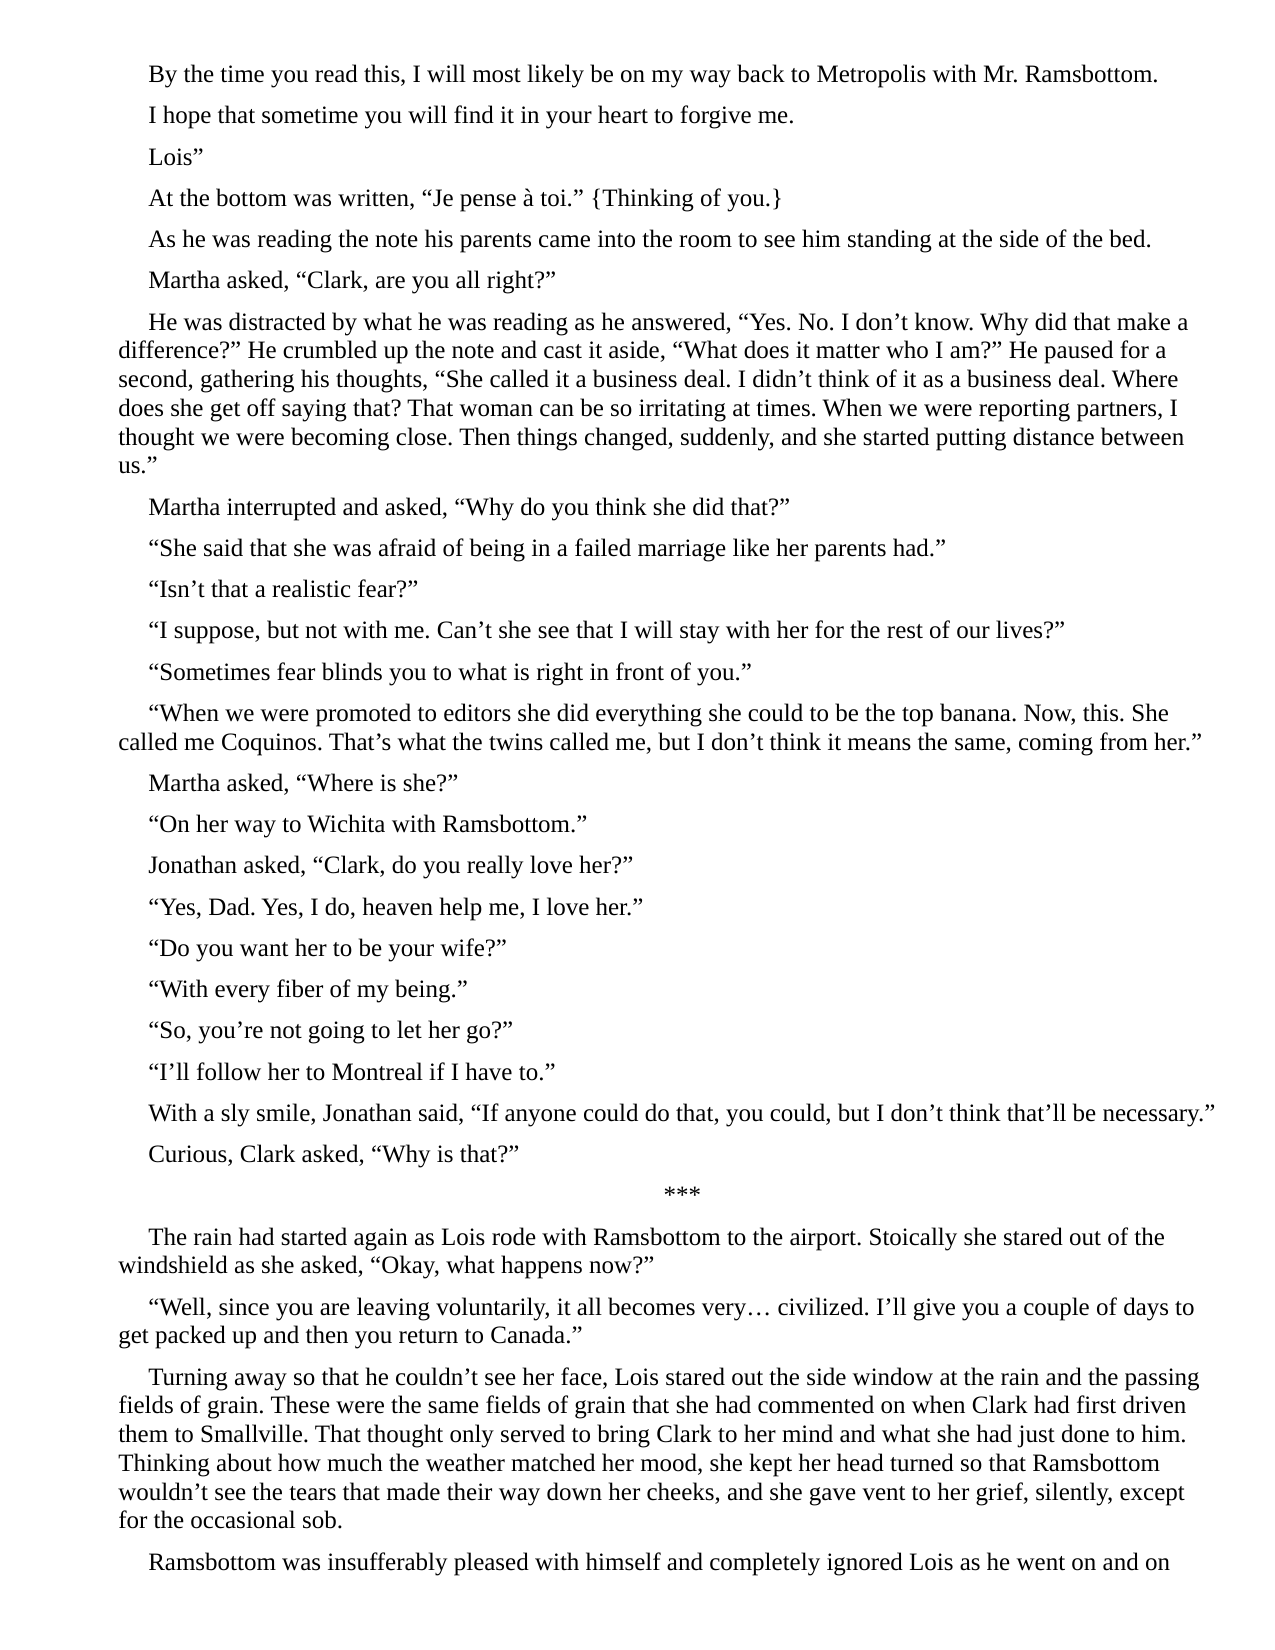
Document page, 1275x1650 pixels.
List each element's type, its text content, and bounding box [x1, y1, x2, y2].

text “She said that she was afraid of being in a failed marriage like her parents had.” [118, 533, 1216, 562]
text Turning away so that he couldn’t see her face, Lois stared out the side window at the rain and the passing fields of grain. These were the same fields of grain that she had commented on when Clark had first driven them to Smallville. That thought only served to bring Clark to her mind and what she had just done to him. Thinking about how much the weather matched her mood, she kept her head turned so that Ramsbottom wouldn’t see the tears that made their way down her cheeks, and she gave vent to her grief, silently, except for the occasional sob. [118, 1362, 1216, 1534]
text *** [118, 1180, 1216, 1209]
text Jonathan asked, “Clark, do you really love her?” [118, 850, 1216, 879]
text “Sometimes fear blinds you to what is right in front of you.” [118, 657, 1216, 685]
text “I suppose, but not with me. Can’t she see that I will stay with her for the rest of our lives?” [118, 615, 1216, 644]
text At the bottom was written, “Je pense à toi.” {Thinking of you.} [118, 183, 1216, 212]
text “With every fiber of my being.” [118, 974, 1216, 1003]
text “When we were promoted to editors she did everything she could to be the top banana. Now, this. She called me Coquinos. That’s what the twins called me, but I don’t think it means the same, coming from her.” [118, 698, 1216, 755]
text He was distracted by what he was reading as he answered, “Yes. No. I don’t know. Why did that make a difference?” He crumbled up the note and cast it aside, “What does it matter who I am?” He paused for a second, gathering his thoughts, “She called it a business deal. I didn’t think of it as a business deal. Where does she get off saying that? That woman can be so irritating at times. When we were reporting partners, I thought we were becoming close. Then things changed, suddenly, and she started putting distance between us.” [118, 307, 1216, 479]
text I hope that sometime you will find it in your heart to forgive me. [118, 100, 1216, 129]
text Lois” [118, 142, 1216, 170]
text “Do you want her to be your wife?” [118, 933, 1216, 962]
text Ramsbottom was insufferably pleased with himself and completely ignored Lois as he went on and on [118, 1547, 1216, 1575]
text The rain had started again as Lois rode with Ramsbottom to the airport. Stoically she stared out of the windshield as she asked, “Okay, what happens now?” [118, 1222, 1216, 1279]
text “Yes, Dad. Yes, I do, heaven help me, I love her.” [118, 892, 1216, 920]
text With a sly smile, Jonathan said, “If anyone could do that, you could, but I don’t think that’ll be necessary.” [118, 1098, 1216, 1127]
text “So, you’re not going to let her go?” [118, 1015, 1216, 1044]
text “Isn’t that a realistic fear?” [118, 574, 1216, 603]
text By the time you read this, I will most likely be on my way back to Metropolis with Mr. Ramsbottom. [118, 59, 1216, 88]
text “On her way to Wichita with Ramsbottom.” [118, 809, 1216, 838]
text As he was reading the note his parents came into the room to see him standing at the side of the bed. [118, 224, 1216, 253]
text “Well, since you are leaving voluntarily, it all becomes very… civilized. I’ll give you a couple of days to get packed up and then you return to Canada.” [118, 1292, 1216, 1349]
text Martha asked, “Where is she?” [118, 768, 1216, 797]
text Martha interrupted and asked, “Why do you think she did that?” [118, 492, 1216, 520]
text Curious, Clark asked, “Why is that?” [118, 1139, 1216, 1168]
text Martha asked, “Clark, are you all right?” [118, 265, 1216, 294]
text “I’ll follow her to Montreal if I have to.” [118, 1057, 1216, 1085]
